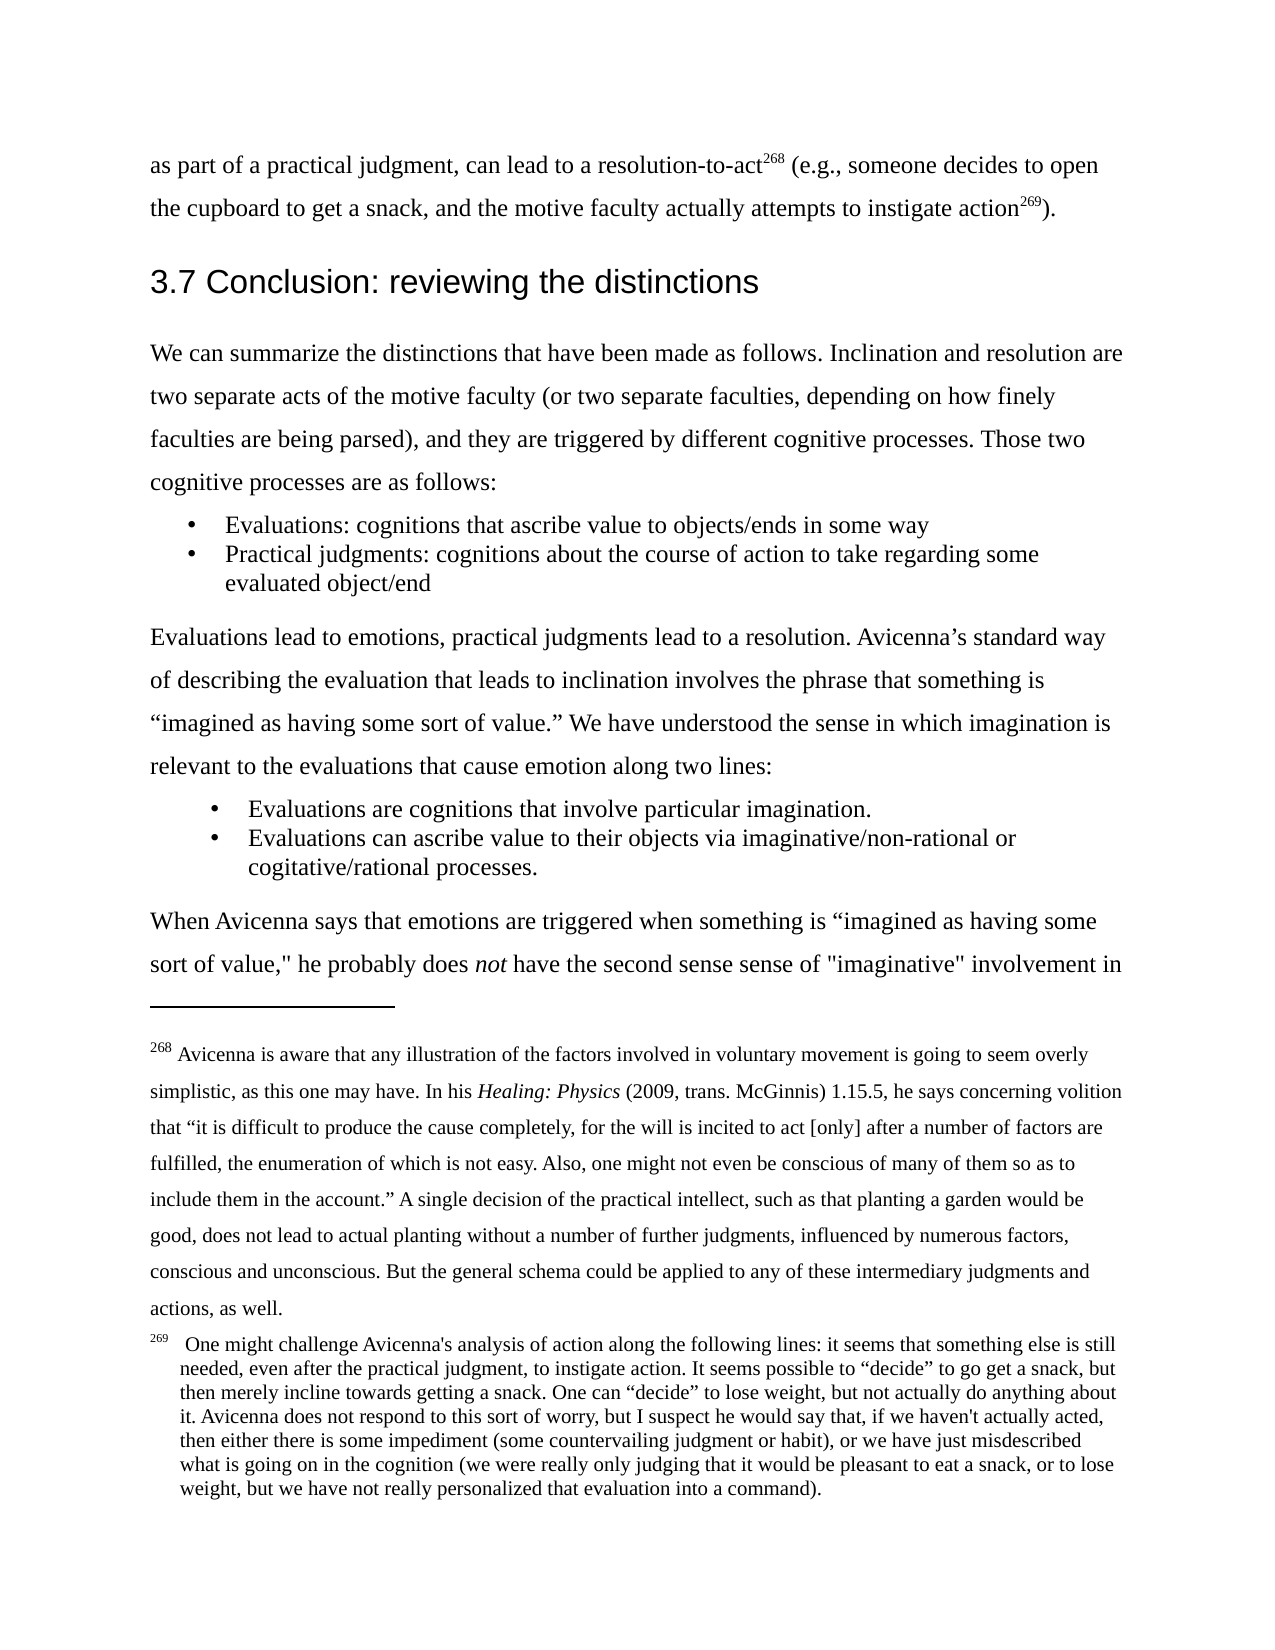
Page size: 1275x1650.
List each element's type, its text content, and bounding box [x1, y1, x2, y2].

text We can summarize the distinctions that have been made as follows. Inclination and resolution are two separate acts of the motive faculty (or two separate faculties, depending on how finely faculties are being parsed), and they are triggered by different cognitive processes. Those two cognitive processes are as follows: [150, 338, 1125, 496]
subtitle 3.7 Conclusion: reviewing the distinctions [150, 262, 1125, 300]
text Avicenna is aware that any illustration of the factors involved in voluntary movement is going to seem overly simplistic, as this one may have. In his Healing: Physics (2009, trans. McGinnis) 1.15.5, he says concerning volition that “it is difficult to produce the cause completely, for the will is incited to act [only] after a number of factors are fulfilled, the enumeration of which is not easy. Also, one might not even be conscious of many of them so as to include them in the account.” A single decision of the practical intellect, such as that planting a garden would be good, does not lead to actual planting without a number of further judgments, influenced by numerous factors, conscious and unconscious. But the general schema could be applied to any of these intermediary judgments and actions, as well. [150, 1038, 1125, 1319]
list Evaluations: cognitions that ascribe value to objects/ends in some way [187, 510, 1125, 539]
text Evaluations lead to emotions, practical judgments lead to a resolution. Avicenna’s standard way of describing the evaluation that leads to inclination involves the phrase that something is “imagined as having some sort of value.” We have understood the sense in which imagination is relevant to the evaluations that cause emotion along two lines: [150, 622, 1125, 780]
list Practical judgments: cognitions about the course of action to take regarding some evaluated object/end [187, 539, 1125, 596]
text One might challenge Avicenna's analysis of action along the following lines: it seems that something else is still needed, even after the practical judgment, to instigate action. It seems possible to “decide” to go get a snack, but then merely incline towards getting a snack. One can “decide” to lose weight, but not actually do anything about it. Avicenna does not respond to this sort of worry, but I suspect he would say that, if we haven't actually acted, then either there is some impediment (some countervailing judgment or habit), or we have just misdescribed what is going on in the cognition (we were really only judging that it would be pleasant to eat a snack, or to lose weight, but we have not really personalized that evaluation into a command). [150, 1332, 1125, 1500]
list Evaluations can ascribe value to their objects via imaginative/non-rational or cogitative/rational processes. [210, 823, 1125, 881]
list Evaluations are cognitions that involve particular imagination. [210, 794, 1125, 823]
text as part of a practical judgment, can lead to a resolution-to-act (e.g., someone decides to open the cupboard to get a snack, and the motive faculty actually attempts to instigate action). [150, 150, 1125, 222]
text When Avicenna says that emotions are triggered when something is “imagined as having some sort of value," he probably does not have the second sense sense of "imaginative" involvement in [150, 906, 1125, 978]
